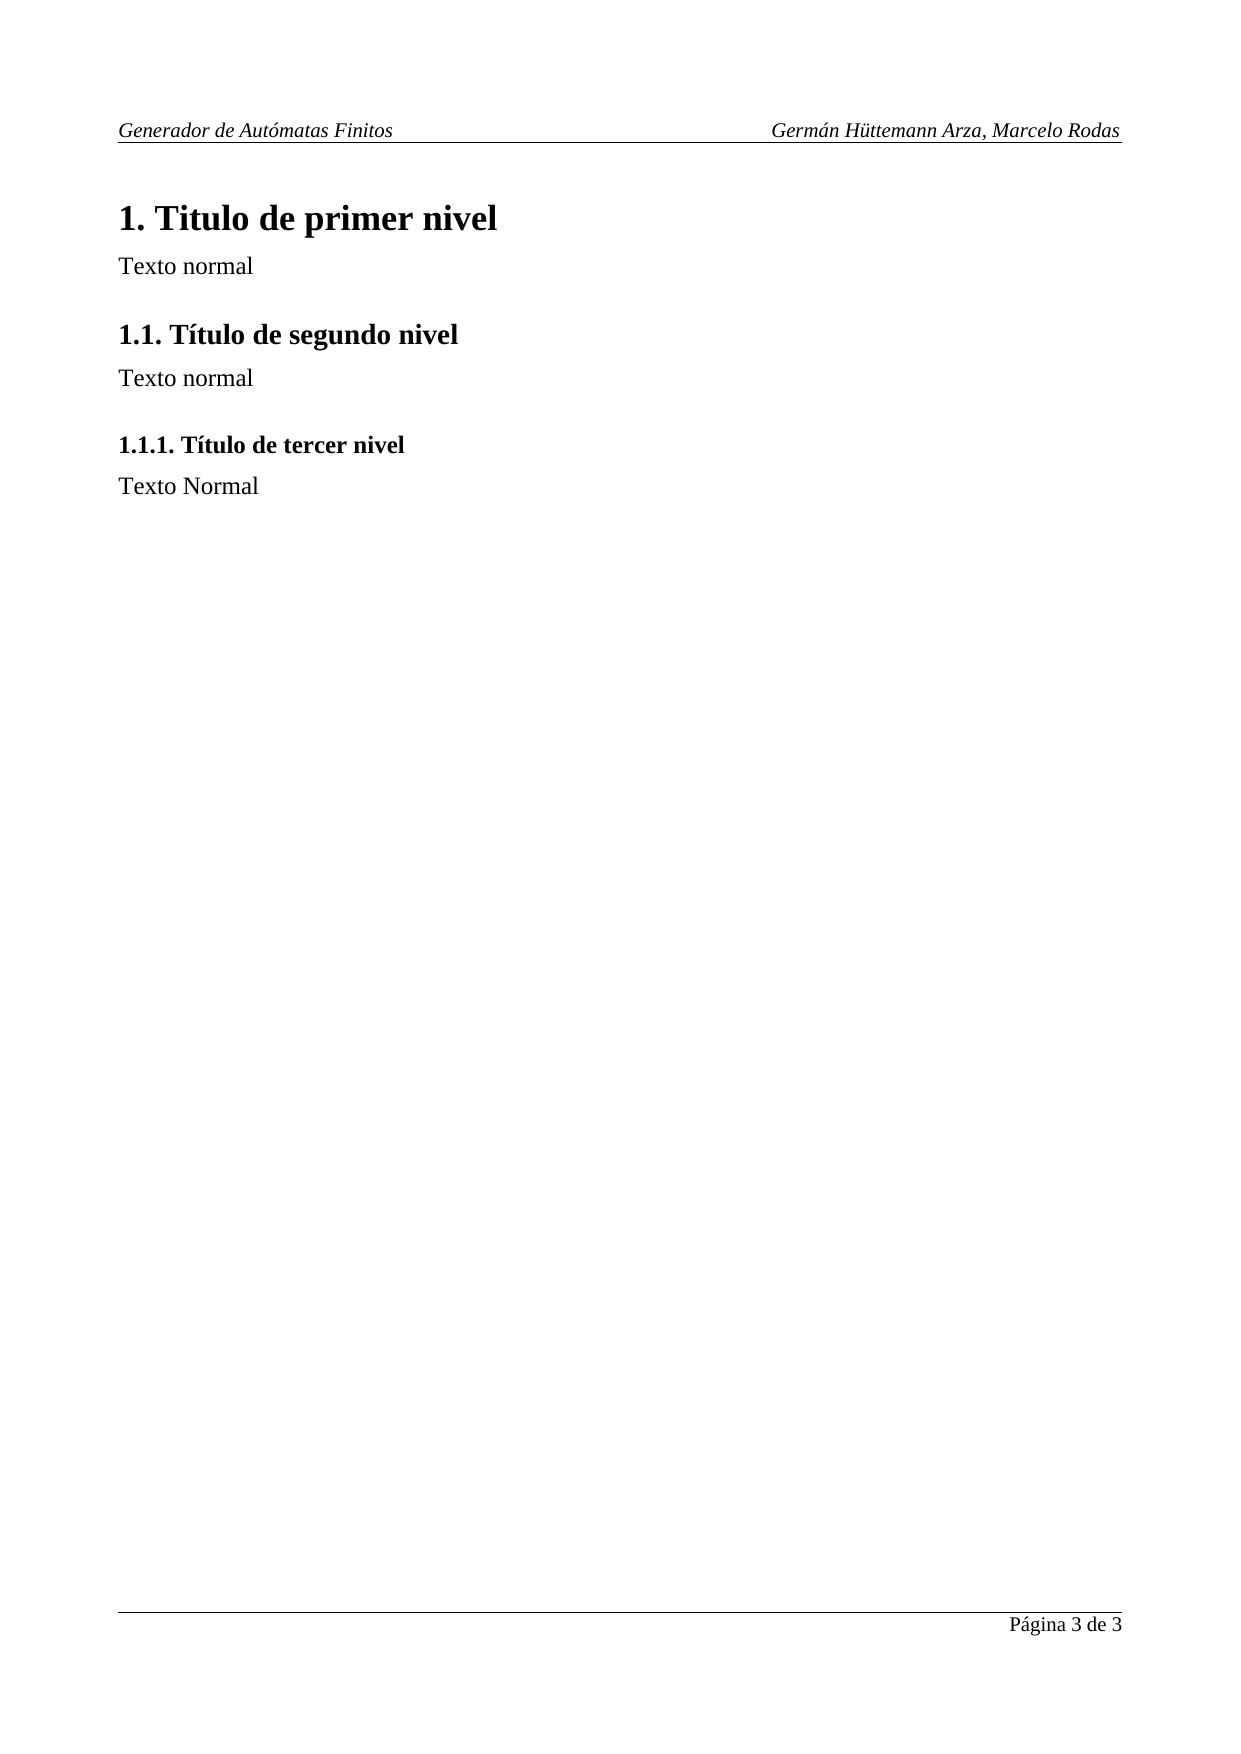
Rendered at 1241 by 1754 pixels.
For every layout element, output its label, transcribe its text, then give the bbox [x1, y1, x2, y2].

text Texto normal [118, 251, 1122, 280]
text Texto normal [118, 363, 1122, 392]
text Texto Normal [118, 471, 1122, 500]
subtitle 1.1.1. Título de tercer nivel [118, 430, 1122, 458]
subtitle 1. Titulo de primer nivel [118, 197, 1122, 239]
subtitle 1.1. Título de segundo nivel [118, 317, 1122, 351]
